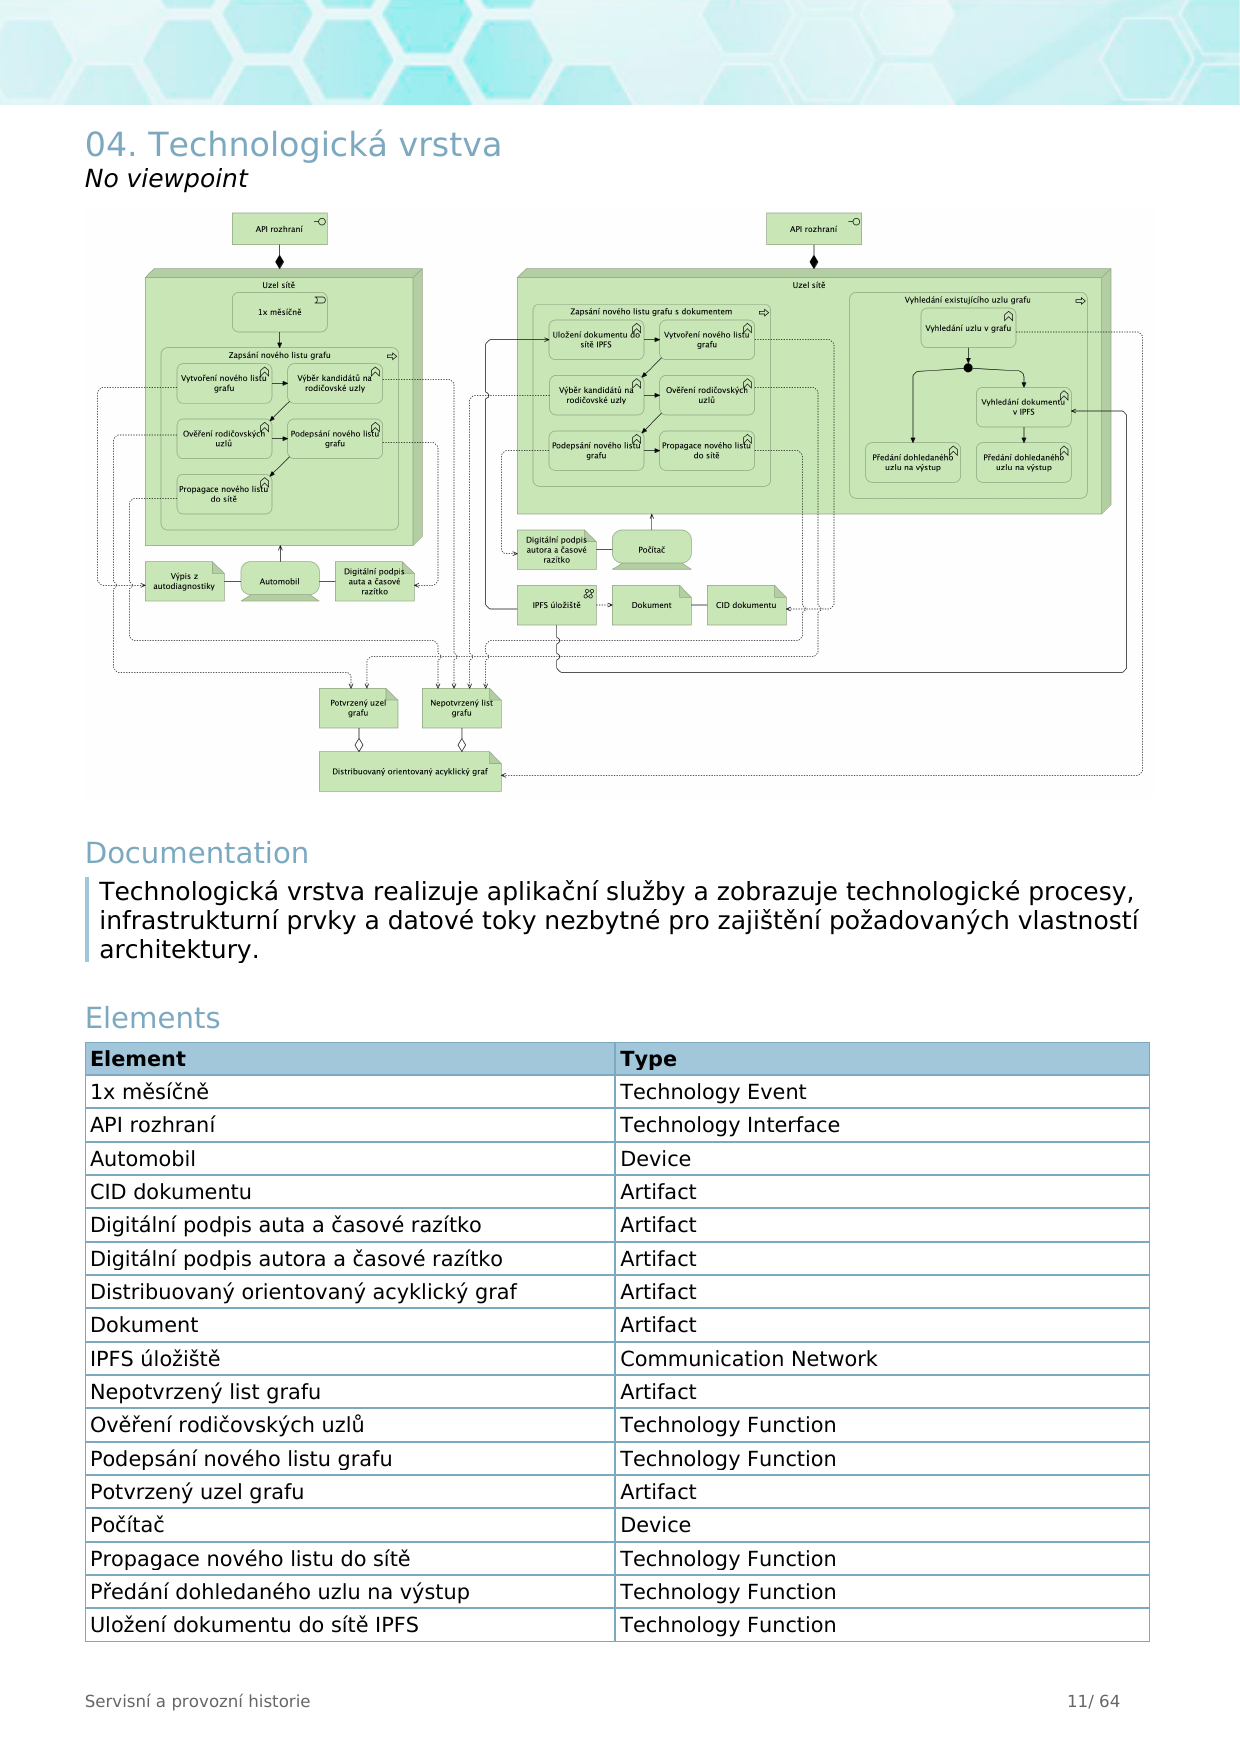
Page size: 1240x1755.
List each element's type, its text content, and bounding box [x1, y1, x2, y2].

table_cell [0, 1342, 84, 1375]
table_cell Artifact [616, 1243, 1149, 1274]
table_cell [0, 1142, 84, 1175]
table_cell [85, 871, 615, 877]
table_cell Artifact [616, 1309, 1149, 1341]
table_cell / 64 [1088, 1650, 1155, 1754]
table_cell [1155, 1175, 1239, 1208]
table_cell Nepotvrzený list grafu [86, 1376, 614, 1407]
table_cell [1150, 1042, 1155, 1075]
table_cell [0, 963, 84, 1035]
table_cell [615, 105, 919, 125]
table_cell Digitální podpis auta a časové razítko [86, 1209, 614, 1241]
table_cell [1150, 1275, 1155, 1308]
table_cell [1155, 196, 1239, 206]
table_cell [0, 105, 84, 125]
table_cell [0, 1408, 84, 1442]
table_cell Počítač [86, 1509, 614, 1541]
table_cell [1150, 1342, 1155, 1375]
table_cell Distribuovaný orientovaný acyklický graf [86, 1276, 614, 1307]
table_cell Uložení dokumentu do sítě IPFS [86, 1609, 614, 1641]
table_cell [1155, 125, 1239, 164]
table_cell [1155, 1035, 1239, 1042]
table_cell Technology Function [616, 1443, 1149, 1474]
table_cell [0, 206, 84, 798]
table_cell [1155, 1642, 1239, 1650]
table_cell Technology Event [616, 1076, 1149, 1107]
table_cell [1155, 1208, 1239, 1242]
table_cell [1155, 1575, 1239, 1608]
table_cell [85, 1035, 615, 1042]
table_cell No viewpoint [85, 165, 1155, 196]
table_cell [0, 1608, 84, 1642]
table_cell [1150, 1542, 1155, 1575]
table_cell [1155, 1650, 1239, 1754]
table_cell [0, 1308, 84, 1342]
table_cell [1150, 963, 1155, 1035]
table_cell [1155, 1308, 1239, 1342]
table_cell [0, 1508, 84, 1542]
table_cell Digitální podpis autora a časové razítko [86, 1243, 614, 1274]
table_cell Technologická vrstva realizuje aplikační služby a zobrazuje technologické procesy, infrastrukturní prvky a datové toky nezbytné pro zajištění požadovaných vlastností architektury. [89, 877, 1155, 962]
table_cell Artifact [616, 1276, 1149, 1307]
table_cell Documentation [85, 798, 1155, 871]
table_cell [85, 1642, 615, 1650]
table_cell [919, 196, 1088, 206]
table_cell [1150, 1408, 1155, 1442]
table_cell [1150, 1242, 1155, 1275]
table_cell [1150, 1208, 1155, 1242]
table_cell [1088, 871, 1150, 877]
table_cell 1x měsíčně [86, 1076, 614, 1107]
table_cell 11 [919, 1650, 1088, 1754]
table_cell Podepsání nového listu grafu [86, 1443, 614, 1474]
table_cell Device [616, 1509, 1149, 1541]
table_cell Type [616, 1043, 1149, 1074]
table_cell Artifact [616, 1476, 1149, 1507]
table_cell API rozhraní [86, 1109, 614, 1141]
table_cell [1150, 1142, 1155, 1175]
table_cell [919, 871, 1088, 877]
table_cell [615, 871, 919, 877]
table_cell [1150, 1508, 1155, 1542]
table_cell [0, 871, 84, 877]
table_cell Propagace nového listu do sítě [86, 1543, 614, 1574]
table_cell [1155, 1442, 1239, 1475]
table_cell [0, 1075, 84, 1108]
table_cell [1155, 1142, 1239, 1175]
table_cell [0, 1375, 84, 1408]
table_cell [0, 1175, 84, 1208]
table_cell [1150, 1608, 1155, 1642]
table_cell [0, 1035, 84, 1042]
table_cell [1150, 1175, 1155, 1208]
table_cell [0, 1475, 84, 1508]
table_cell Elements [85, 963, 1150, 1035]
table_cell [1150, 1075, 1155, 1108]
table_cell [1150, 1475, 1155, 1508]
table_cell Automobil [86, 1143, 614, 1174]
table_cell [1155, 1542, 1239, 1575]
table_cell [1150, 196, 1155, 206]
table_cell Element [86, 1043, 614, 1074]
table_cell Artifact [616, 1209, 1149, 1241]
table_cell [1155, 1108, 1239, 1142]
table_cell [615, 1642, 919, 1650]
table_cell [0, 1542, 84, 1575]
table_cell [1155, 877, 1239, 962]
table_cell [1088, 1642, 1150, 1650]
table_cell Potvrzený uzel grafu [86, 1476, 614, 1507]
table_cell [0, 125, 84, 164]
table_cell [1088, 196, 1150, 206]
table_cell 04. Technologická vrstva [85, 125, 1155, 164]
table_cell [1155, 798, 1239, 871]
table_cell [0, 1208, 84, 1242]
table_cell [0, 798, 84, 871]
table_cell [1155, 1342, 1239, 1375]
table_cell [1155, 1475, 1239, 1508]
table_cell [615, 196, 919, 206]
table_cell [1155, 1242, 1239, 1275]
table_cell [1155, 1508, 1239, 1542]
table_cell [0, 1242, 84, 1275]
table_cell [1150, 1108, 1155, 1142]
table_cell [1150, 1442, 1155, 1475]
table_cell [1155, 1408, 1239, 1442]
table_cell Technology Function [616, 1609, 1149, 1641]
table_cell [0, 196, 84, 206]
table_cell Artifact [616, 1376, 1149, 1407]
table_cell Device [616, 1143, 1149, 1174]
table_cell [1150, 1308, 1155, 1342]
table_cell [1088, 105, 1150, 125]
table_cell [1150, 1575, 1155, 1608]
table_cell [1155, 1275, 1239, 1308]
table_cell [1088, 1035, 1150, 1042]
table_cell [0, 877, 84, 962]
table_cell [1155, 1042, 1239, 1075]
table_cell Technology Interface [616, 1109, 1149, 1141]
table_cell Technology Function [616, 1409, 1149, 1441]
table_cell [1155, 105, 1239, 125]
table_cell Předání dohledaného uzlu na výstup [86, 1576, 614, 1607]
table_cell [1155, 1375, 1239, 1408]
table_cell Technology Function [616, 1543, 1149, 1574]
table_cell [1155, 871, 1239, 877]
table_cell [0, 1650, 84, 1754]
table_cell [0, 1442, 84, 1475]
table_cell [1150, 1375, 1155, 1408]
table_cell [1156, 206, 1239, 798]
table_cell [0, 1108, 84, 1142]
table_cell [0, 165, 84, 196]
table_cell Communication Network [616, 1343, 1149, 1374]
table_cell CID dokumentu [86, 1176, 614, 1207]
table_cell IPFS úložiště [86, 1343, 614, 1374]
table_cell [1150, 1642, 1155, 1650]
table_cell Artifact [616, 1176, 1149, 1207]
table_cell [1155, 1608, 1239, 1642]
table_cell Technology Function [616, 1576, 1149, 1607]
table_cell [0, 1275, 84, 1308]
table_cell [85, 196, 615, 206]
table_cell [1155, 165, 1239, 196]
table_cell [1155, 1075, 1239, 1108]
table_cell [0, 1642, 84, 1650]
table_cell [1155, 963, 1239, 1035]
table_cell [0, 1575, 84, 1608]
table_cell [919, 1642, 1088, 1650]
table_cell Servisní a provozní historie [85, 1650, 919, 1754]
table_cell Ověření rodičovských uzlů [86, 1409, 614, 1441]
table_cell [85, 105, 615, 125]
table_cell [1150, 105, 1155, 125]
table_cell Dokument [86, 1309, 614, 1341]
table_cell [919, 1035, 1088, 1042]
table_cell [919, 105, 1088, 125]
table_cell [0, 1042, 84, 1075]
table_cell [615, 1035, 919, 1042]
